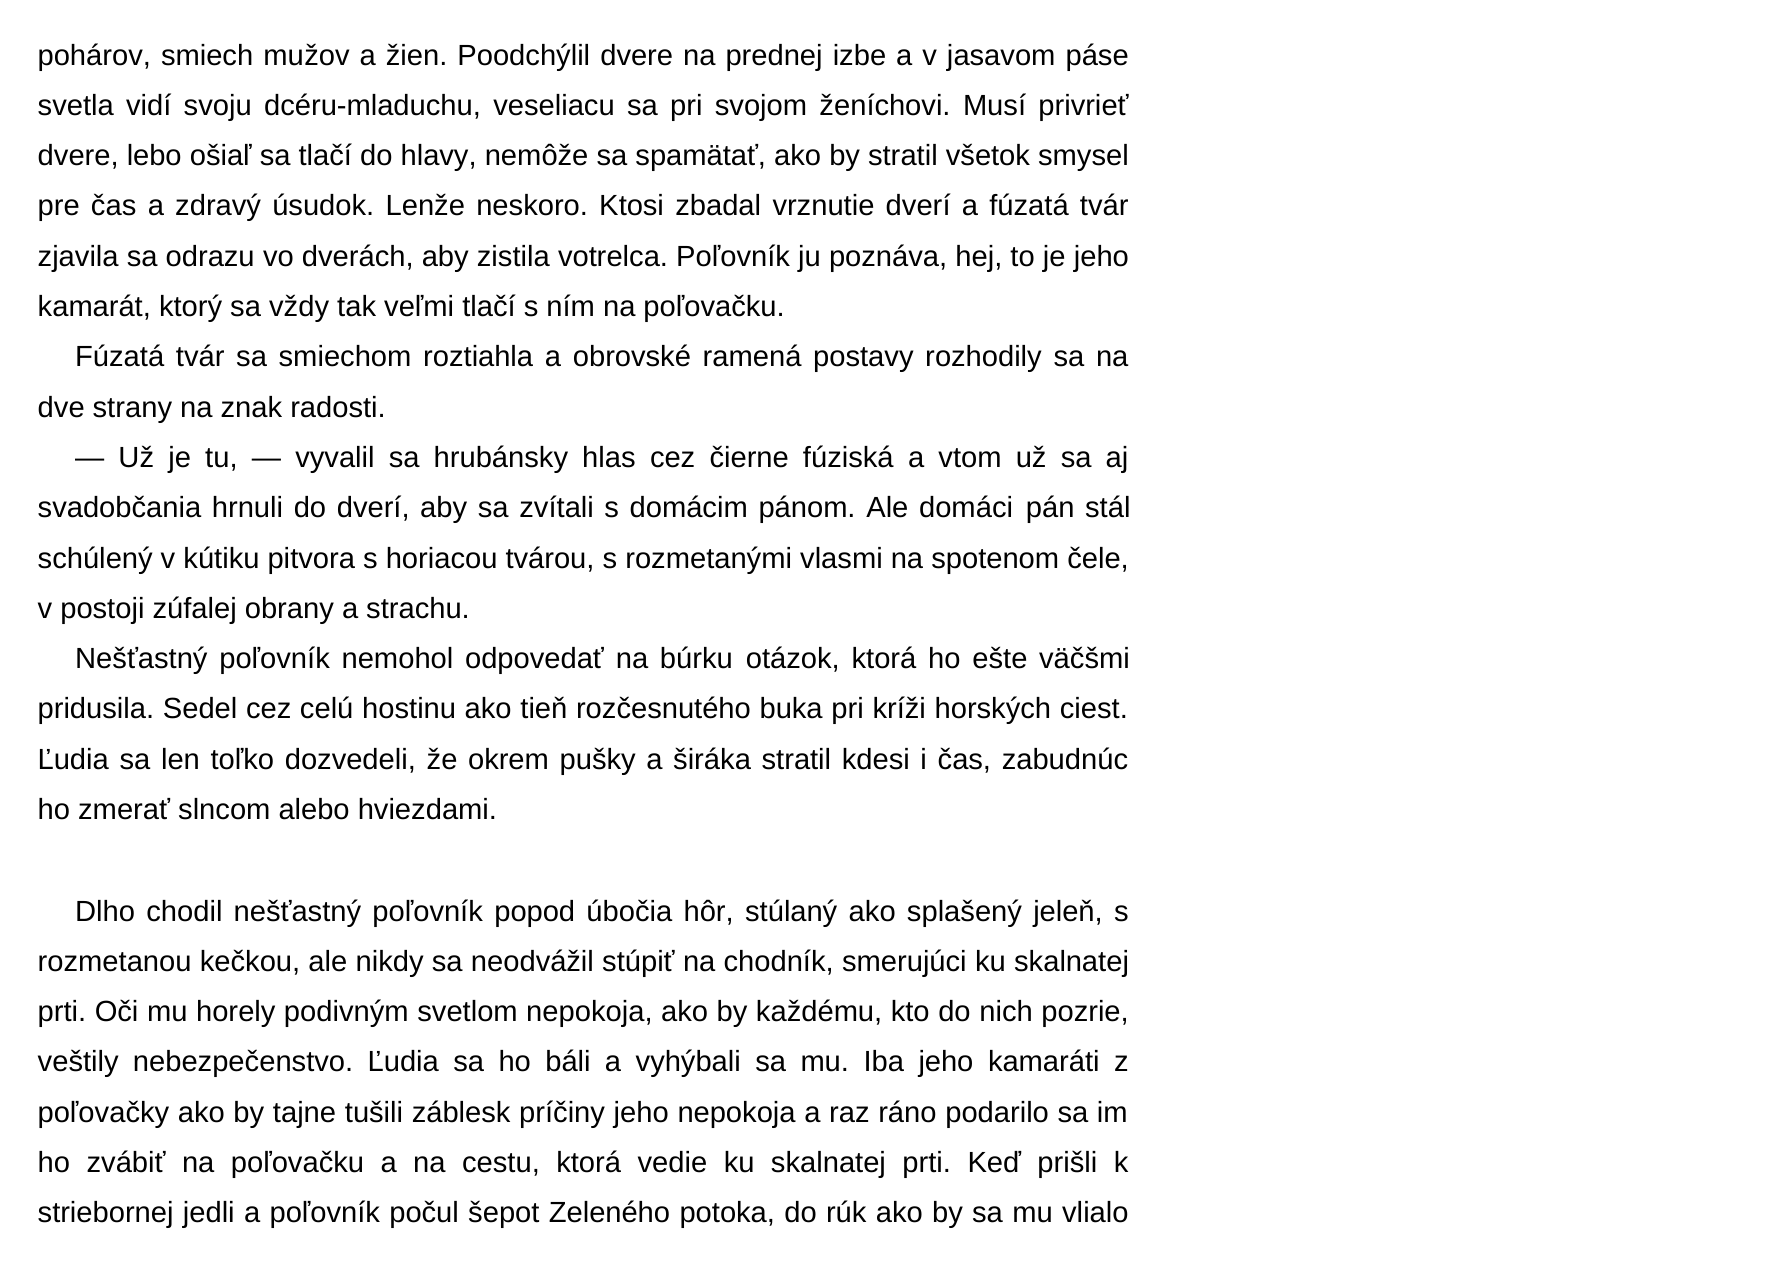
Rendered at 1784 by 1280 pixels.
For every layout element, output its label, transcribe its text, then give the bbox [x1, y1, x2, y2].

text Nešťastný poľovník nemohol odpovedať na búrku otázok, ktorá ho ešte väčšmi pridusila. Sedel cez celú hostinu ako tieň rozčesnutého buka pri kríži horských ciest. Ľudia sa len toľko dozvedeli, že okrem pušky a širáka stratil kdesi i čas, zabudnúc ho zmerať slncom alebo hviezdami. [37, 641, 1130, 826]
text — Už je tu, — vyvalil sa hrubánsky hlas cez čierne fúziská a vtom už sa aj svadobčania hrnuli do dverí, aby sa zvítali s domácim pánom. Ale domáci pán stál schúlený v kútiku pitvora s horiacou tvárou, s rozmetanými vlasmi na spotenom čele, v postoji zúfalej obrany a strachu. [37, 440, 1130, 624]
text Dlho chodil nešťastný poľovník popod úbočia hôr, stúlaný ako splašený jeleň, s rozmetanou kečkou, ale nikdy sa neodvážil stúpiť na chodník, smerujúci ku skalnatej prti. Oči mu horely podivným svetlom nepokoja, ako by každému, kto do nich pozrie, veštily nebezpečenstvo. Ľudia sa ho báli a vyhýbali sa mu. Iba jeho kamaráti z poľovačky ako by tajne tušili záblesk príčiny jeho nepokoja a raz ráno podarilo sa im ho zvábiť na poľovačku a na cestu, ktorá vedie ku skalnatej prti. Keď prišli k striebornej jedli a poľovník počul šepot Zeleného potoka, do rúk ako by sa mu vlialo [37, 893, 1130, 1229]
text Fúzatá tvár sa smiechom roztiahla a obrovské ramená postavy rozhodily sa na dve strany na znak radosti. [37, 339, 1130, 423]
text pohárov, smiech mužov a žien. Poodchýlil dvere na prednej izbe a v jasavom páse svetla vidí svoju dcéru-mladuchu, veseliacu sa pri svojom ženíchovi. Musí privrieť dvere, lebo ošiaľ sa tlačí do hlavy, nemôže sa spamätať, ako by stratil všetok smysel pre čas a zdravý úsudok. Lenže neskoro. Ktosi zbadal vrznutie dverí a fúzatá tvár zjavila sa odrazu vo dverách, aby zistila votrelca. Poľovník ju poznáva, hej, to je jeho kamarát, ktorý sa vždy tak veľmi tlačí s ním na poľovačku. [37, 37, 1130, 323]
